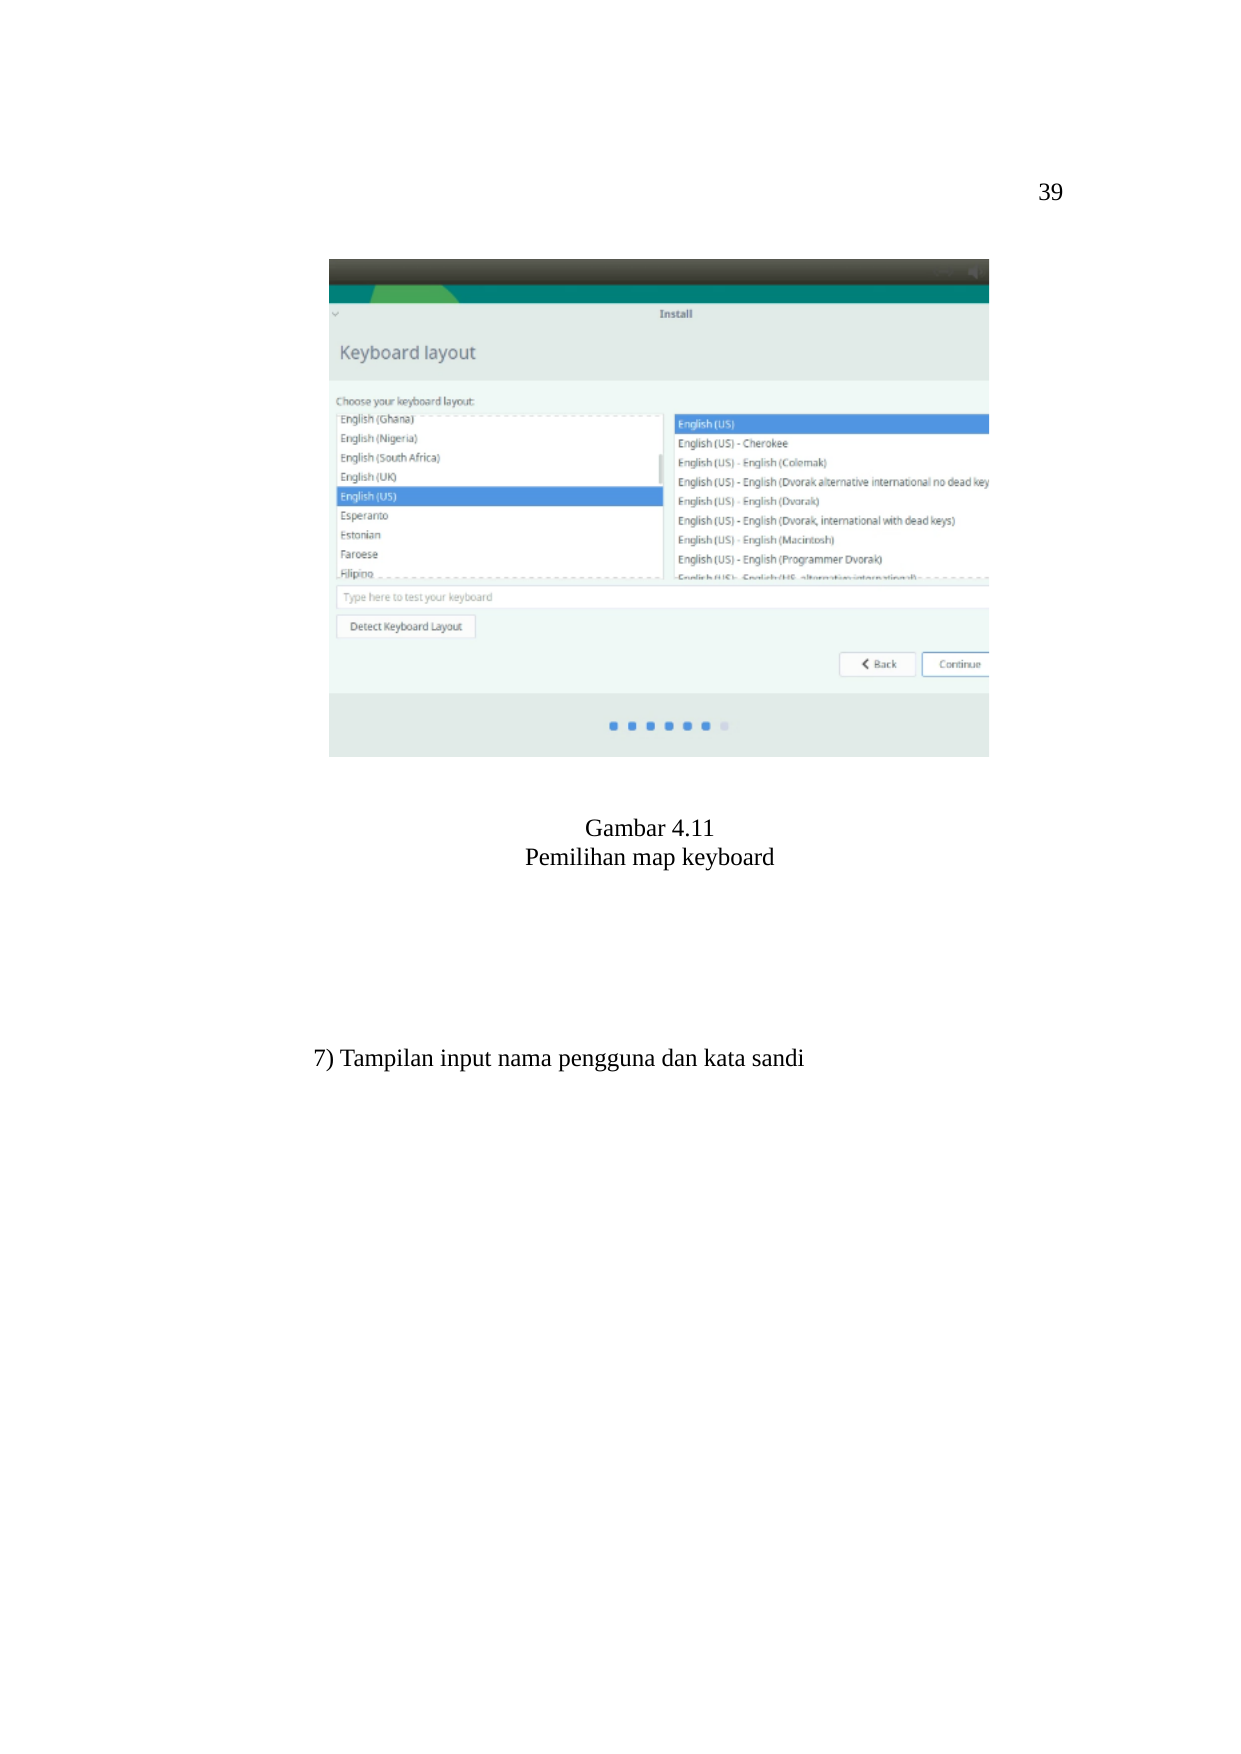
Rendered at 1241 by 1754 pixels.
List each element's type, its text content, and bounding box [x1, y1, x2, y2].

picture [329, 259, 990, 757]
text Gambar 4.11 [236, 813, 1063, 842]
text 7) Tampilan input nama pengguna dan kata sandi [313, 1043, 1063, 1072]
text Pemilihan map keyboard [236, 842, 1063, 871]
